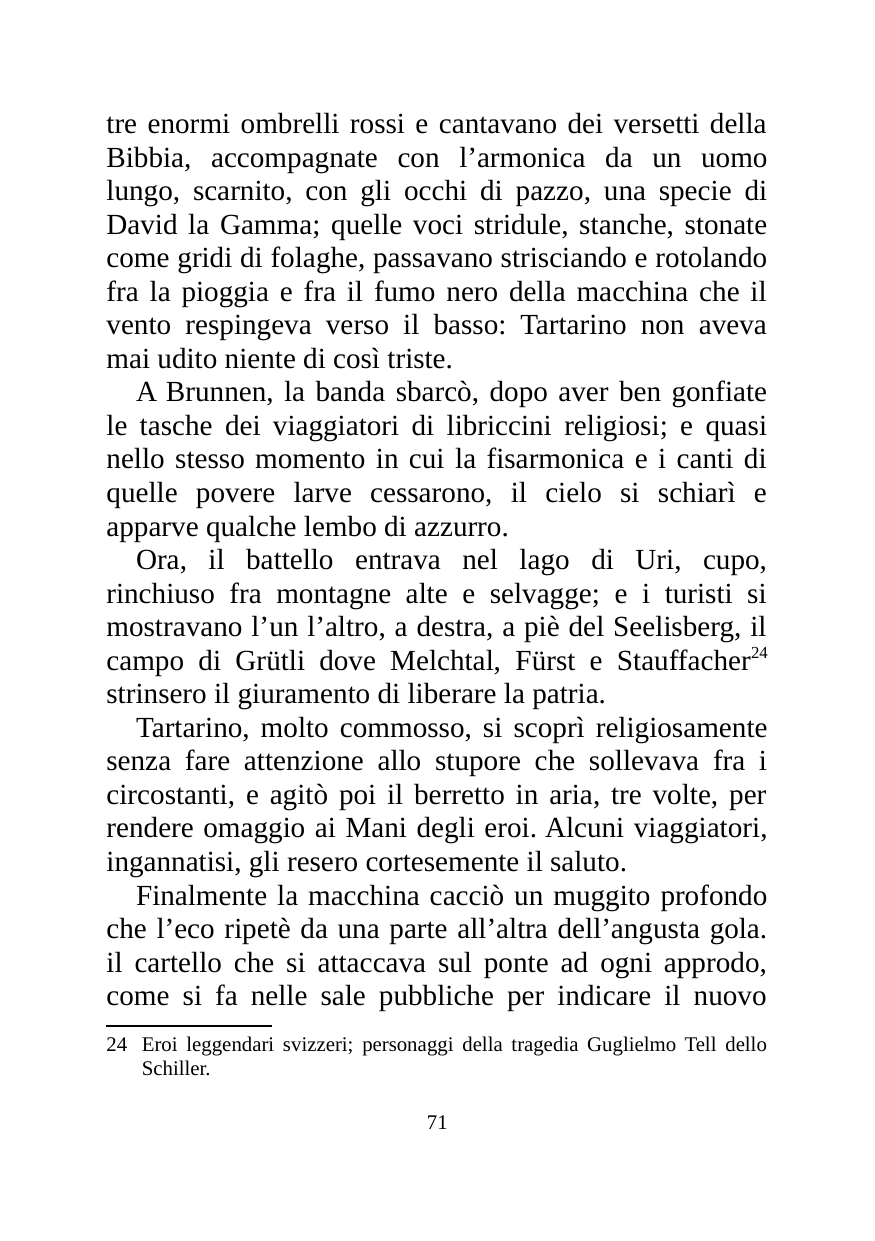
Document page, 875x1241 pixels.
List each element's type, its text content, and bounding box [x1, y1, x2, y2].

text Ora, il battello entrava nel lago di Uri, cupo, rinchiuso fra montagne alte e selvagge; e i turisti si mostravano l’un l’altro, a destra, a piè del Seelisberg, il campo di Grütli dove Melchtal, Fürst e Stauffacher strinsero il giuramento di liberare la patria. [106, 542, 768, 710]
text Finalmente la macchina cacciò un muggito profondo che l’eco ripetè da una parte all’altra dell’angusta gola. il cartello che si attaccava sul ponte ad ogni approdo, come si fa nelle sale pubbliche per indicare il nuovo [106, 878, 768, 1012]
text A Brunnen, la banda sbarcò, dopo aver ben gonfiate le tasche dei viaggiatori di libriccini religiosi; e quasi nello stesso momento in cui la fisarmonica e i canti di quelle povere larve cessarono, il cielo si schiarì e apparve qualche lembo di azzurro. [106, 374, 768, 542]
text tre enormi ombrelli rossi e cantavano dei versetti della Bibbia, accompagnate con l’armonica da un uomo lungo, scarnito, con gli occhi di pazzo, una specie di David la Gamma; quelle voci stridule, stanche, stonate come gridi di folaghe, passavano strisciando e rotolando fra la pioggia e fra il fumo nero della macchina che il vento respingeva verso il basso: Tartarino non aveva mai udito niente di così triste. [106, 106, 768, 374]
text Eroi leggendari svizzeri; personaggi della tragedia Guglielmo Tell dello Schiller. [106, 1032, 768, 1080]
text Tartarino, molto commosso, si scoprì religiosamente senza fare attenzione allo stupore che sollevava fra i circostanti, e agitò poi il berretto in aria, tre volte, per rendere omaggio ai Mani degli eroi. Alcuni viaggiatori, ingannatisi, gli resero cortesemente il saluto. [106, 710, 768, 878]
